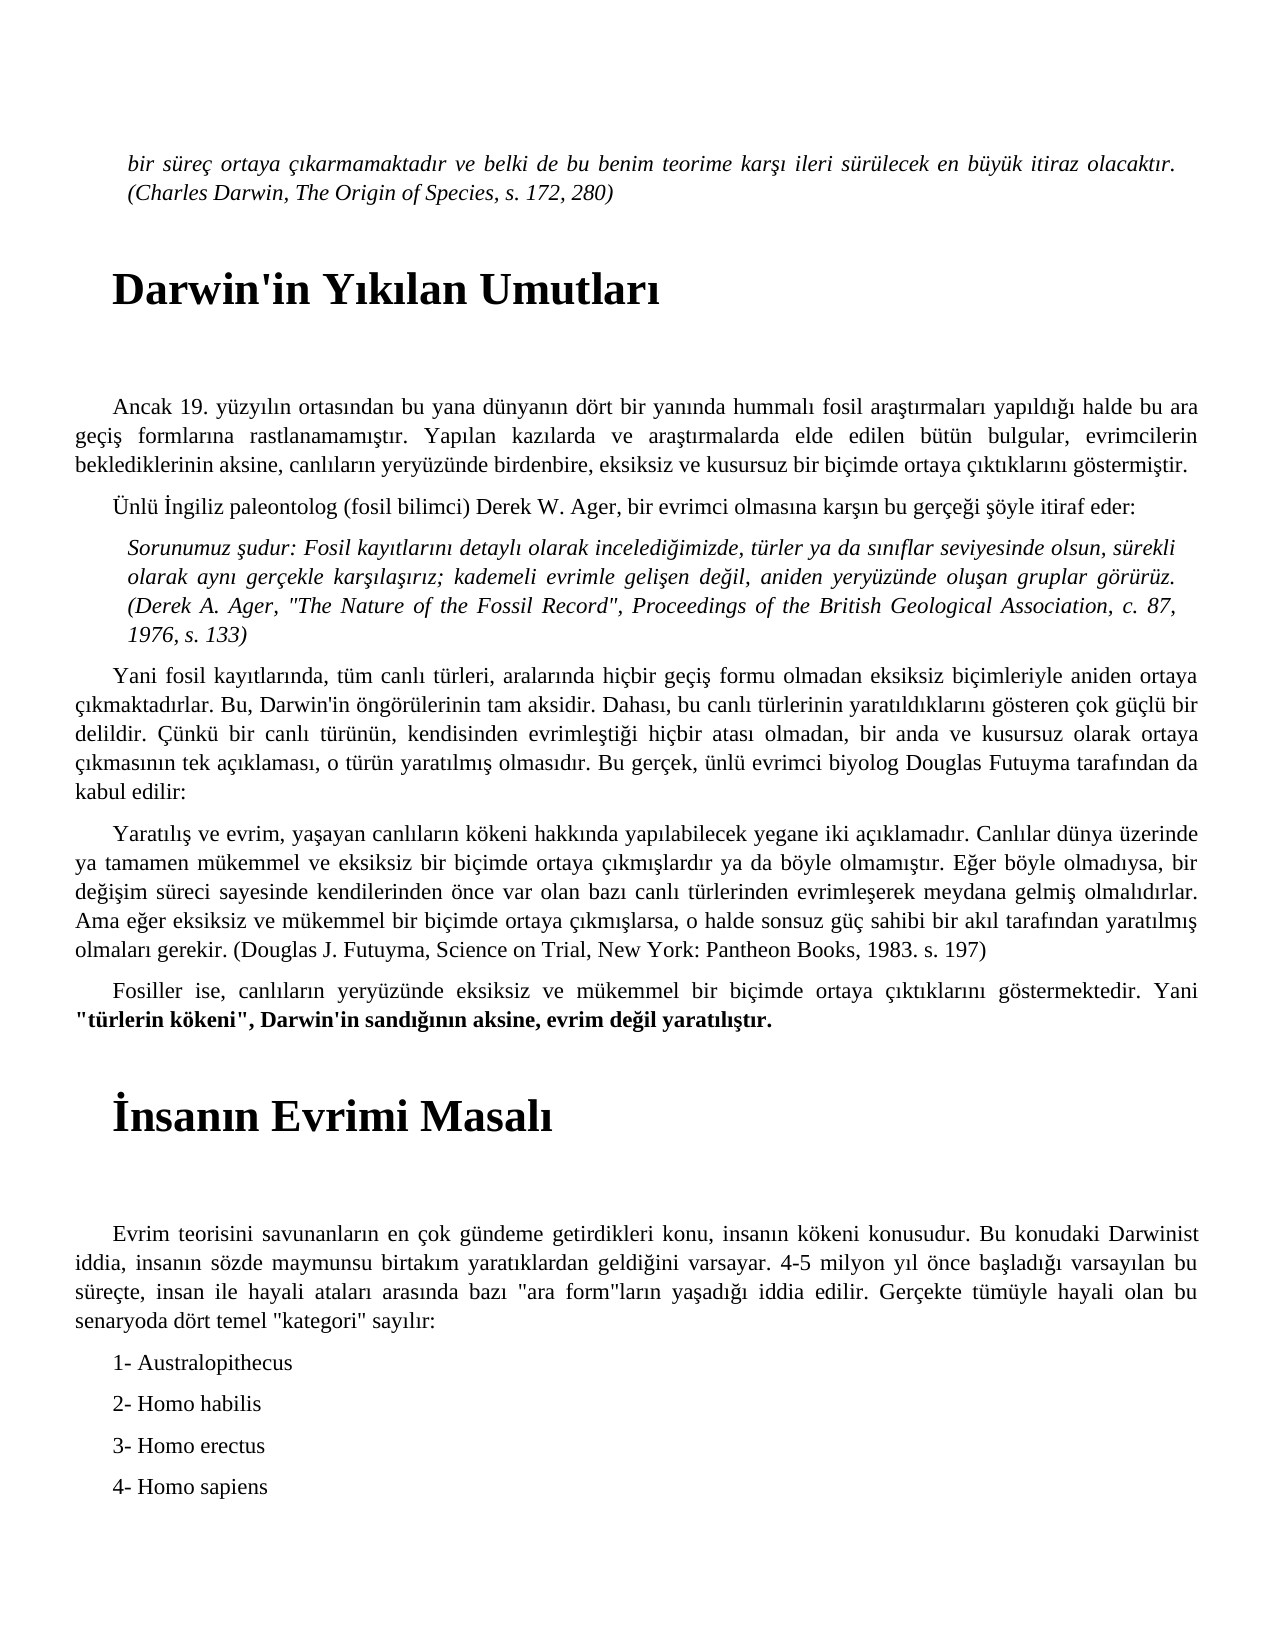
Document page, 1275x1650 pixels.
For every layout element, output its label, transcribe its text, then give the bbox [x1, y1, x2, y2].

text 3- Homo erectus [75, 1432, 1200, 1458]
text Sorunumuz şudur: Fosil kayıtlarını detaylı olarak incelediğimizde, türler ya da sınıflar seviyesinde olsun, sürekli olarak aynı gerçekle karşılaşırız; kademeli evrimle gelişen değil, aniden yeryüzünde oluşan gruplar görürüz. (Derek A. Ager, "The Nature of the Fossil Record", Proceedings of the British Geological Association, c. 87, 1976, s. 133) [127, 534, 1177, 647]
subtitle İnsanın Evrimi Masalı [112, 1089, 1200, 1142]
text Yaratılış ve evrim, yaşayan canlıların kökeni hakkında yapılabilecek yegane iki açıklamadır. Canlılar dünya üzerinde ya tamamen mükemmel ve eksiksiz bir biçimde ortaya çıkmışlardır ya da böyle olmamıştır. Eğer böyle olmadıysa, bir değişim süreci sayesinde kendilerinden önce var olan bazı canlı türlerinden evrimleşerek meydana gelmiş olmalıdırlar. Ama eğer eksiksiz ve mükemmel bir biçimde ortaya çıkmışlarsa, o halde sonsuz güç sahibi bir akıl tarafından yaratılmış olmaları gerekir. (Douglas J. Futuyma, Science on Trial, New York: Pantheon Books, 1983. s. 197) [75, 820, 1200, 962]
text 4- Homo sapiens [75, 1473, 1200, 1499]
text bir süreç ortaya çıkarmamaktadır ve belki de bu benim teorime karşı ileri sürülecek en büyük itiraz olacaktır. (Charles Darwin, The Origin of Species, s. 172, 280) [127, 150, 1177, 205]
text 1- Australopithecus [75, 1349, 1200, 1375]
text Evrim teorisini savunanların en çok gündeme getirdikleri konu, insanın kökeni konusudur. Bu konudaki Darwinist iddia, insanın sözde maymunsu birtakım yaratıklardan geldiğini varsayar. 4-5 milyon yıl önce başladığı varsayılan bu süreçte, insan ile hayali ataları arasında bazı "ara form"ların yaşadığı iddia edilir. Gerçekte tümüyle hayali olan bu senaryoda dört temel "kategori" sayılır: [75, 1220, 1200, 1334]
subtitle Darwin'in Yıkılan Umutları [112, 262, 1200, 314]
text Ancak 19. yüzyılın ortasından bu yana dünyanın dört bir yanında hummalı fosil araştırmaları yapıldığı halde bu ara geçiş formlarına rastlanamamıştır. Yapılan kazılarda ve araştırmalarda elde edilen bütün bulgular, evrimcilerin beklediklerinin aksine, canlıların yeryüzünde birdenbire, eksiksiz ve kusursuz bir biçimde ortaya çıktıklarını göstermiştir. [75, 393, 1200, 478]
text Ünlü İngiliz paleontolog (fosil bilimci) Derek W. Ager, bir evrimci olmasına karşın bu gerçeği şöyle itiraf eder: [75, 493, 1200, 519]
text Fosiller ise, canlıların yeryüzünde eksiksiz ve mükemmel bir biçimde ortaya çıktıklarını göstermektedir. Yani "türlerin kökeni", Darwin'in sandığının aksine, evrim değil yaratılıştır. [75, 977, 1200, 1032]
text 2- Homo habilis [75, 1390, 1200, 1417]
text Yani fosil kayıtlarında, tüm canlı türleri, aralarında hiçbir geçiş formu olmadan eksiksiz biçimleriyle aniden ortaya çıkmaktadırlar. Bu, Darwin'in öngörülerinin tam aksidir. Dahası, bu canlı türlerinin yaratıldıklarını gösteren çok güçlü bir delildir. Çünkü bir canlı türünün, kendisinden evrimleştiği hiçbir atası olmadan, bir anda ve kusursuz olarak ortaya çıkmasının tek açıklaması, o türün yaratılmış olmasıdır. Bu gerçek, ünlü evrimci biyolog Douglas Futuyma tarafından da kabul edilir: [75, 662, 1200, 805]
